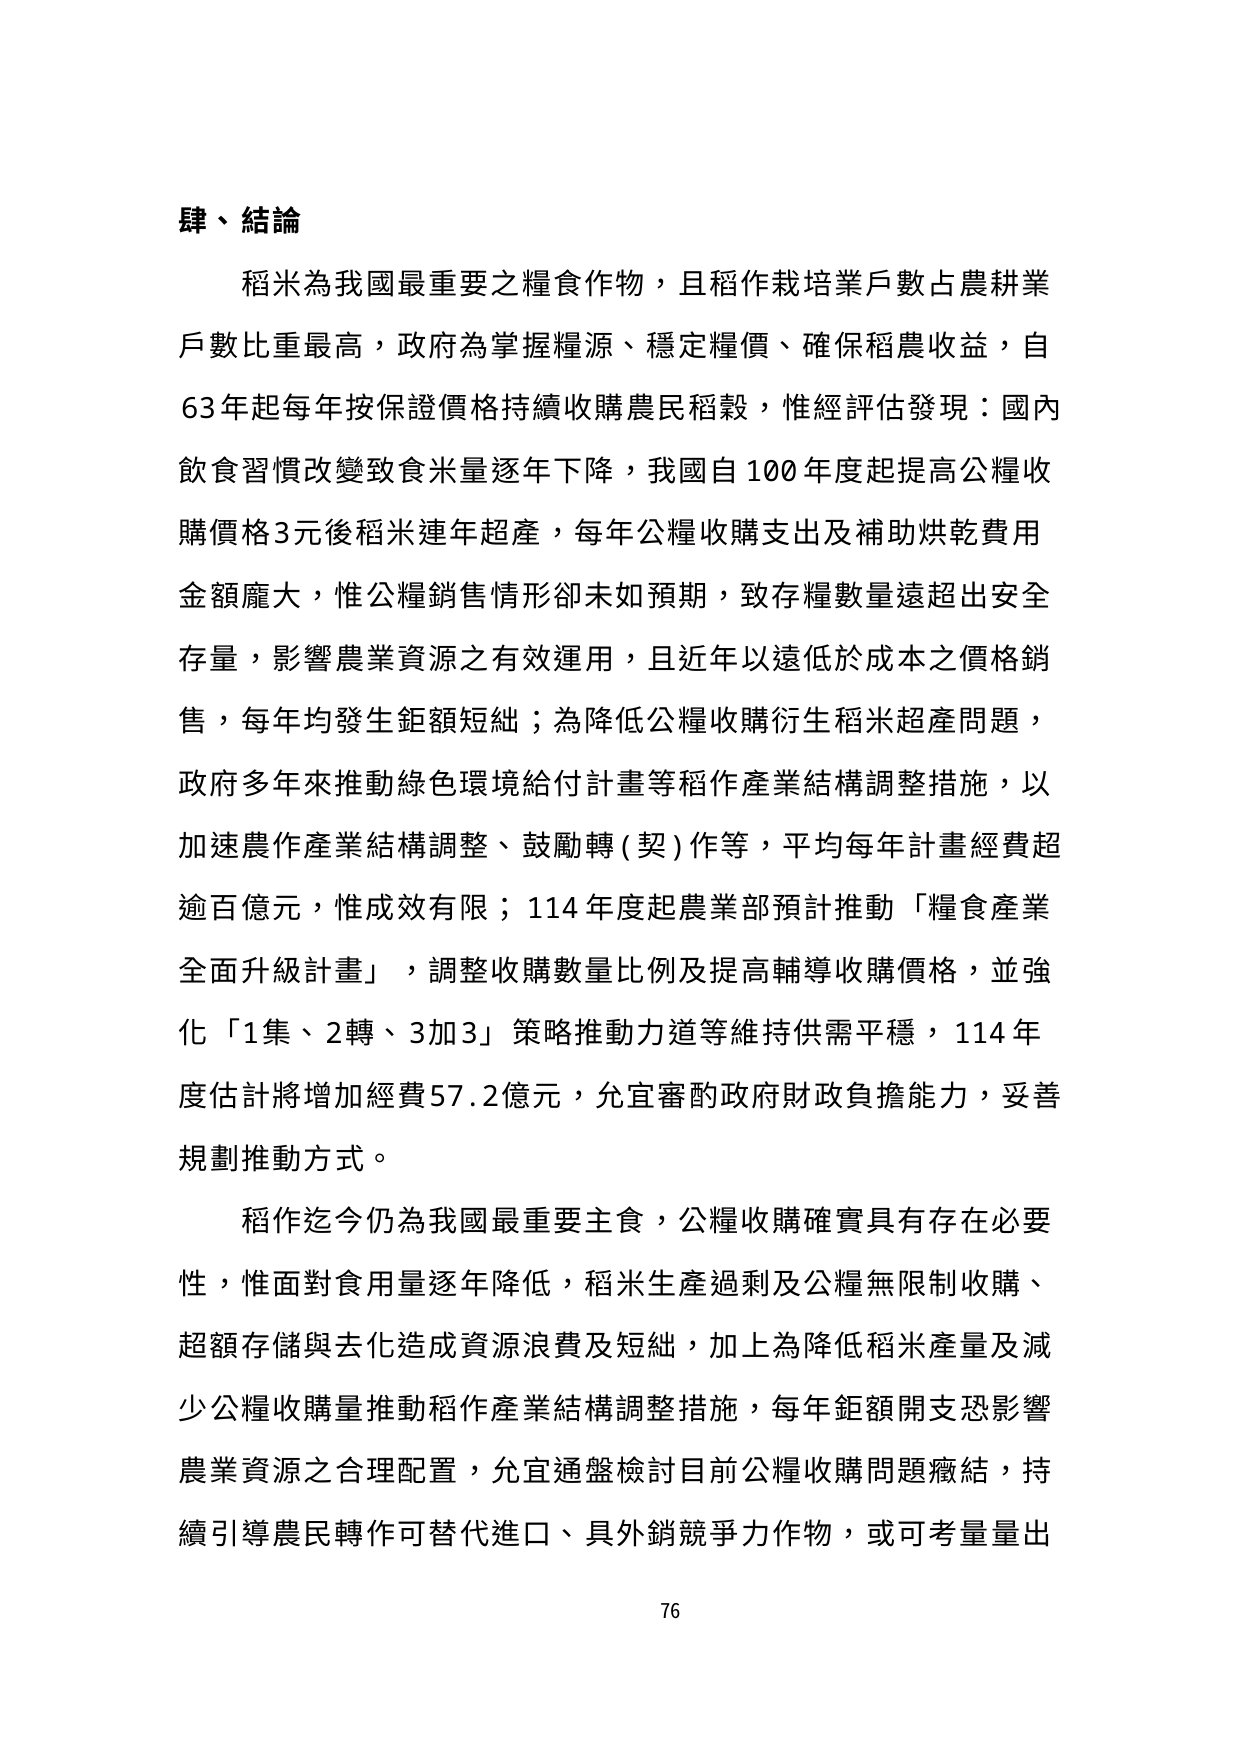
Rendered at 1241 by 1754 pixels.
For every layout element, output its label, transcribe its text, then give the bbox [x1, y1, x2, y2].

text 稻米為我國最重要之糧食作物，且稻作栽培業戶數占農耕業戶數比重最高，政府為掌握糧源、穩定糧價、確保稻農收益，自63年起每年按保證價格持續收購農民稻穀，惟經評估發現：國內飲食習慣改變致食米量逐年下降，我國自100年度起提高公糧收購價格3元後稻米連年超產，每年公糧收購支出及補助烘乾費用金額龐大，惟公糧銷售情形卻未如預期，致存糧數量遠超出安全存量，影響農業資源之有效運用，且近年以遠低於成本之價格銷售，每年均發生鉅額短絀；為降低公糧收購衍生稻米超產問題，政府多年來推動綠色環境給付計畫等稻作產業結構調整措施，以加速農作產業結構調整、鼓勵轉(契)作等，平均每年計畫經費超逾百億元，惟成效有限；114年度起農業部預計推動「糧食產業全面升級計畫」，調整收購數量比例及提高輔導收購價格，並強化「1集、2轉、3加3」策略推動力道等維持供需平穩，114年度估計將增加經費57.2億元，允宜審酌政府財政負擔能力，妥善規劃推動方式。 [177, 240, 1063, 1177]
text 肆、結論 [177, 177, 1063, 240]
text 稻作迄今仍為我國最重要主食，公糧收購確實具有存在必要性，惟面對食用量逐年降低，稻米生產過剩及公糧無限制收購、超額存儲與去化造成資源浪費及短絀，加上為降低稻米產量及減少公糧收購量推動稻作產業結構調整措施，每年鉅額開支恐影響農業資源之合理配置，允宜通盤檢討目前公糧收購問題癥結，持續引導農民轉作可替代進口、具外銷競爭力作物，或可考量量出 [177, 1177, 1063, 1552]
